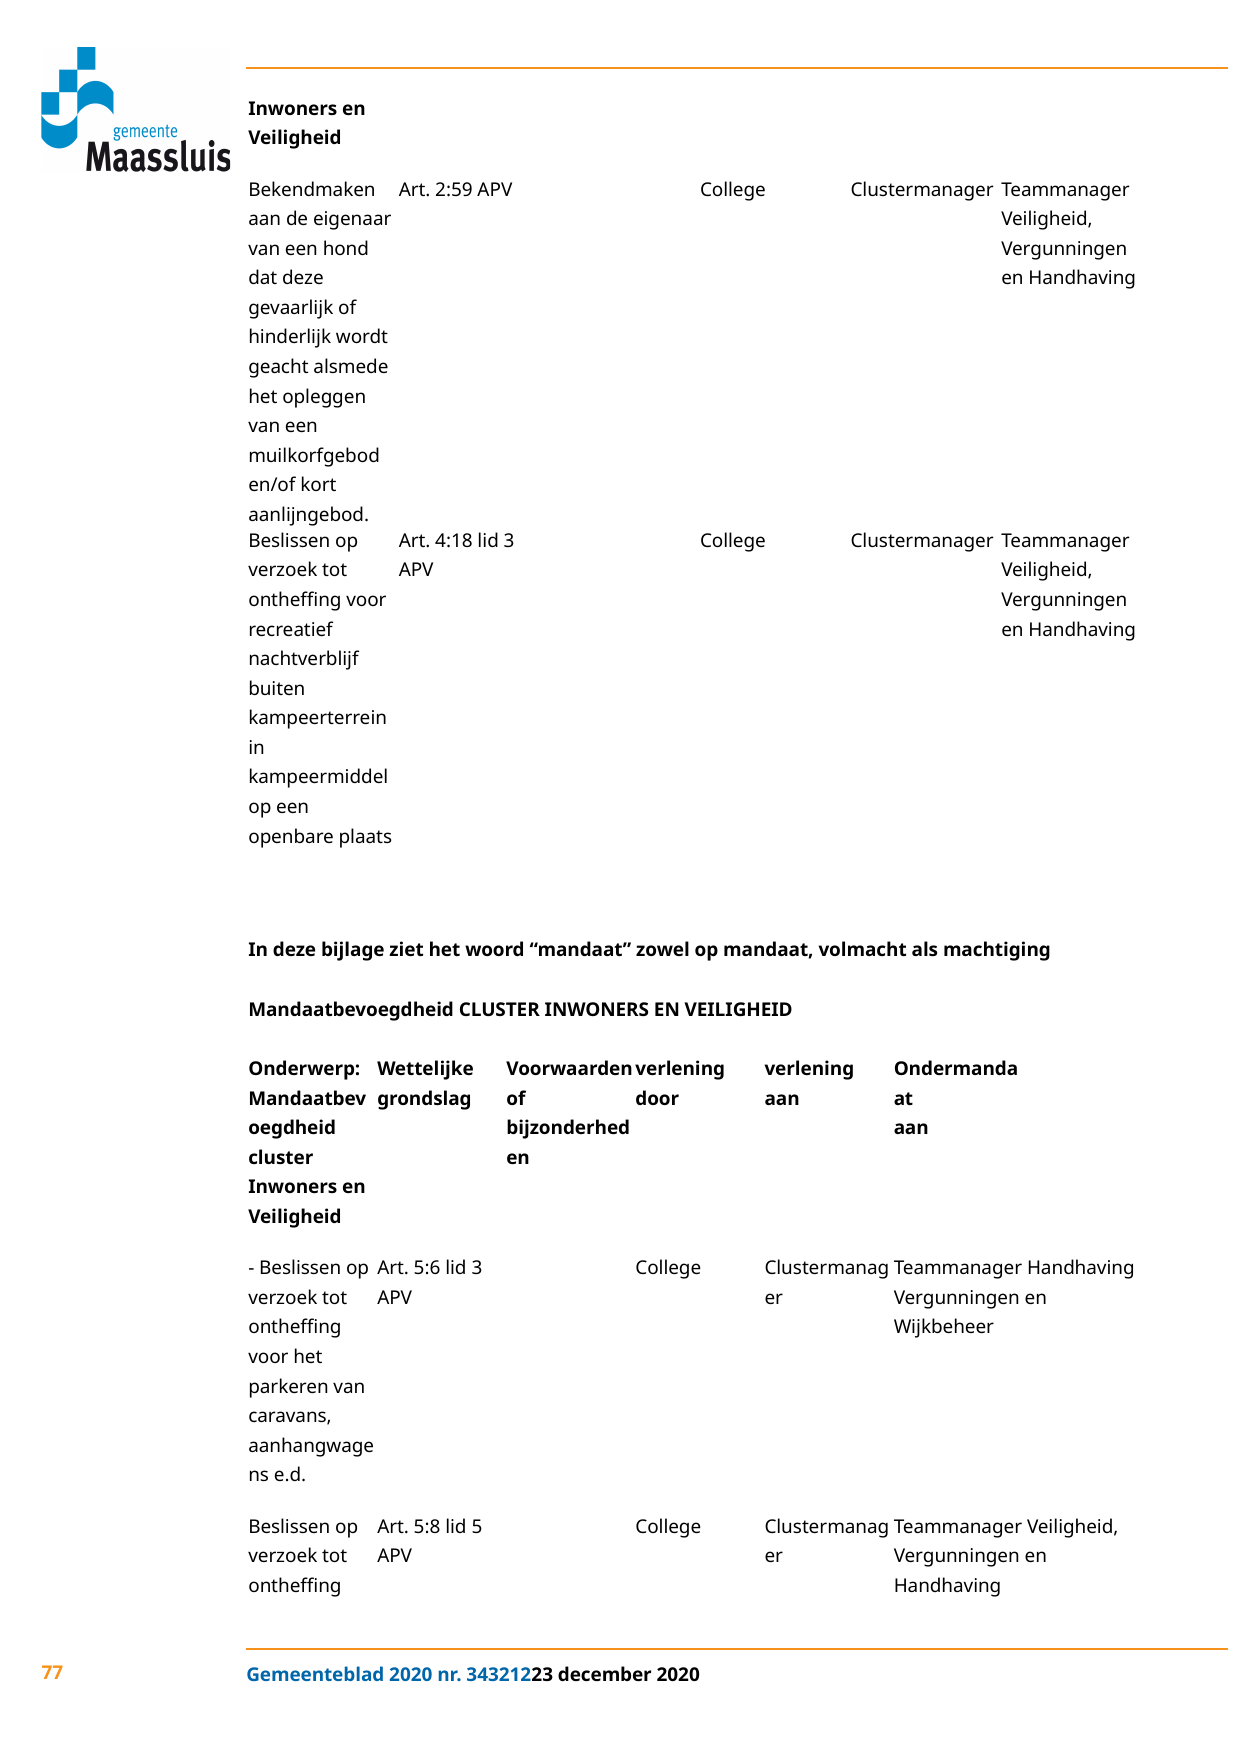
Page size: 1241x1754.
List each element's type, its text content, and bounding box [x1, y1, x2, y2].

table_header Ondermandaat aan [894, 1055, 1022, 1229]
table_cell Teammanager Veiligheid, Vergunningen en Handhaving [1001, 527, 1152, 848]
table_header [700, 95, 850, 150]
table_cell [764, 1487, 893, 1513]
table_cell [399, 849, 549, 874]
table_header Onderwerp: Mandaatbevoegdheid cluster Inwoners en Veiligheid [248, 1055, 377, 1229]
table_cell [700, 849, 850, 874]
table_cell [248, 150, 398, 176]
text Mandaatbevoegdheid CLUSTER INWONERS EN VEILIGHEID [248, 996, 1152, 1022]
table_header Voorwaarden of bijzonderheden [506, 1055, 635, 1229]
table_cell [506, 1229, 635, 1254]
table_cell Teammanager Handhaving Vergunningen en Wijkbeheer [894, 1255, 1152, 1487]
text In deze bijlage ziet het woord “mandaat” zowel op mandaat, volmacht als machtiging [248, 937, 1152, 962]
table_cell Beslissen op verzoek tot ontheffing voor recreatief nachtverblijf buiten kampeerterrein in kampeermiddel op een openbare plaats [248, 527, 398, 848]
table_header [1001, 95, 1152, 150]
table_header Inwoners en Veiligheid [248, 95, 398, 150]
table_header verlening door [635, 1055, 764, 1229]
table_cell [506, 1513, 635, 1598]
table_cell Clustermanager [764, 1513, 893, 1598]
table_header [850, 95, 1001, 150]
table_cell [549, 176, 700, 527]
table_cell Beslissen op verzoek tot ontheffing [248, 1513, 377, 1598]
table_cell [894, 1229, 1152, 1254]
table_cell - Beslissen op verzoek tot ontheffing voor het parkeren van caravans, aanhangwagens e.d. [248, 1255, 377, 1487]
table_cell [850, 849, 1001, 874]
table_cell Clustermanager [764, 1255, 893, 1487]
table_header [1023, 1055, 1152, 1229]
table_header [549, 95, 700, 150]
table_cell College [635, 1513, 764, 1598]
table_cell Art. 5:8 lid 5 APV [377, 1513, 506, 1598]
table_cell [1001, 849, 1152, 874]
table_cell [549, 527, 700, 848]
table_cell Clustermanager [850, 176, 1001, 527]
table_cell [506, 1487, 635, 1513]
table_cell Clustermanager [850, 527, 1001, 848]
table_cell Art. 5:6 lid 3 APV [377, 1255, 506, 1487]
table_cell [248, 1487, 377, 1513]
table_cell College [700, 527, 850, 848]
table_cell College [635, 1255, 764, 1487]
table_cell [377, 1487, 506, 1513]
table_cell [850, 150, 1001, 176]
table_cell Art. 2:59 APV [399, 176, 549, 527]
table_cell [506, 1255, 635, 1487]
picture [41, 47, 231, 172]
table_cell [248, 849, 398, 874]
table_header [399, 95, 549, 150]
table_cell [894, 1487, 1152, 1513]
picture [41, 47, 77, 92]
table_header Wettelijke grondslag [377, 1055, 506, 1229]
table_header verlening aan [764, 1055, 893, 1229]
table_cell [399, 150, 549, 176]
table_cell [549, 849, 700, 874]
table_cell [1001, 150, 1152, 176]
table_cell Teammanager Veiligheid, Vergunningen en Handhaving [894, 1513, 1152, 1598]
table_cell [635, 1229, 764, 1254]
table_cell [764, 1229, 893, 1254]
table_cell Art. 4:18 lid 3 APV [399, 527, 549, 848]
table_cell [248, 1229, 377, 1254]
table_cell Bekendmaken aan de eigenaar van een hond dat deze gevaarlijk of hinderlijk wordt geacht alsmede het opleggen van een muilkorfgebod en/of kort aanlijngebod. [248, 176, 398, 527]
table_cell [549, 150, 700, 176]
table_cell College [700, 176, 850, 527]
table_cell [635, 1487, 764, 1513]
table_cell [377, 1229, 506, 1254]
table_cell Teammanager Veiligheid, Vergunningen en Handhaving [1001, 176, 1152, 527]
table_cell [700, 150, 850, 176]
